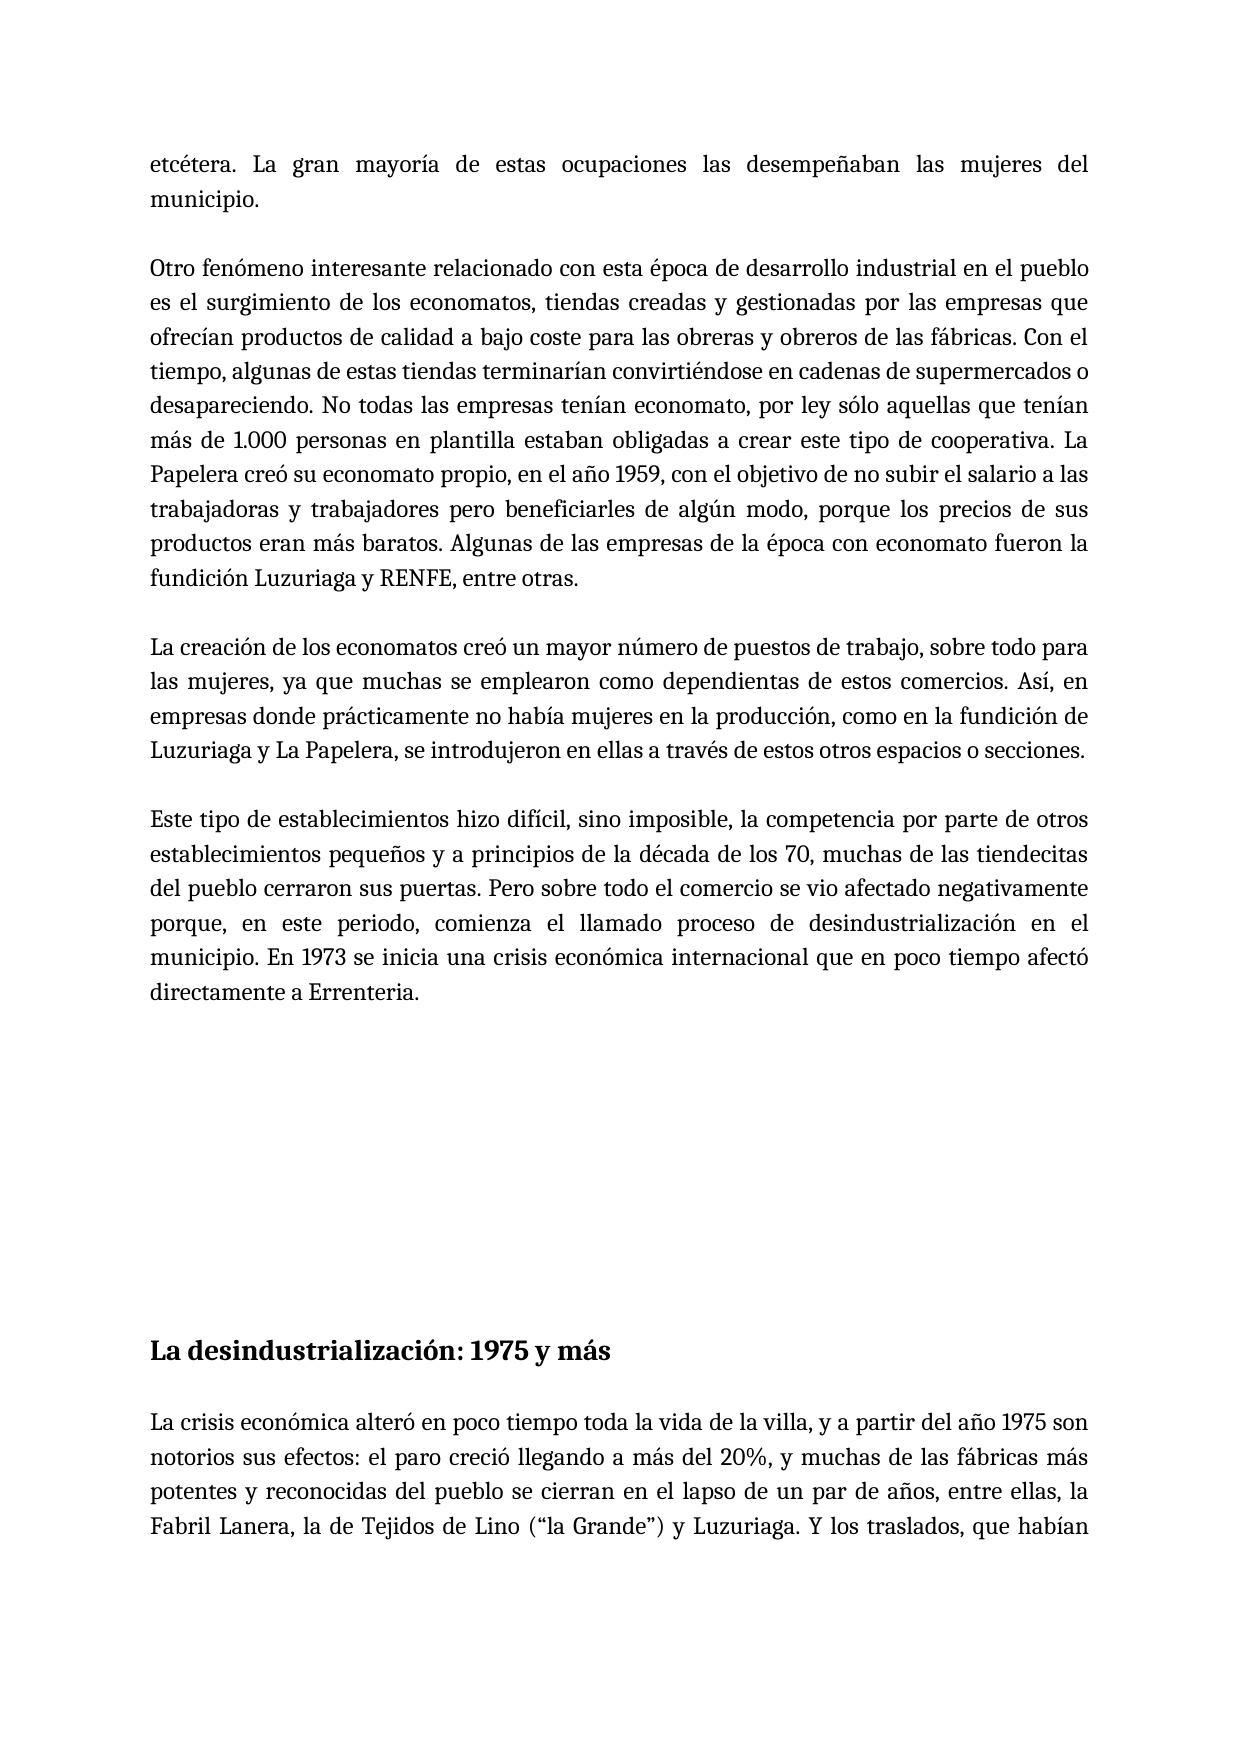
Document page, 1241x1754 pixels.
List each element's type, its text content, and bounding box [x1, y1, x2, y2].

text Este tipo de establecimientos hizo difícil, sino imposible, la competencia por parte de otros establecimientos pequeños y a principios de la década de los 70, muchas de las tiendecitas del pueblo cerraron sus puertas. Pero sobre todo el comercio se vio afectado negativamente porque, en este periodo, comienza el llamado proceso de desindustrialización en el municipio. En 1973 se inicia una crisis económica internacional que en poco tiempo afectó directamente a Errenteria. [150, 805, 1090, 1006]
text La creación de los economatos creó un mayor número de puestos de trabajo, sobre todo para las mujeres, ya que muchas se emplearon como dependientas de estos comercios. Así, en empresas donde prácticamente no había mujeres en la producción, como en la fundición de Luzuriaga y La Papelera, se introdujeron en ellas a través de estos otros espacios o secciones. [150, 633, 1090, 765]
text La desindustrialización: 1975 y más [150, 1334, 1090, 1367]
text Otro fenómeno interesante relacionado con esta época de desarrollo industrial en el pueblo es el surgimiento de los economatos, tiendas creadas y gestionadas por las empresas que ofrecían productos de calidad a bajo coste para las obreras y obreros de las fábricas. Con el tiempo, algunas de estas tiendas terminarían convirtiéndose en cadenas de supermercados o desapareciendo. No todas las empresas tenían economato, por ley sólo aquellas que tenían más de 1.000 personas en plantilla estaban obligadas a crear este tipo de cooperativa. La Papelera creó su economato propio, en el año 1959, con el objetivo de no subir el salario a las trabajadoras y trabajadores pero beneficiarles de algún modo, porque los precios de sus productos eran más baratos. Algunas de las empresas de la época con economato fueron la fundición Luzuriaga y RENFE, entre otras. [150, 253, 1090, 592]
text La crisis económica alteró en poco tiempo toda la vida de la villa, y a partir del año 1975 son notorios sus efectos: el paro creció llegando a más del 20%, y muchas de las fábricas más potentes y reconocidas del pueblo se cierran en el lapso de un par de años, entre ellas, la Fabril Lanera, la de Tejidos de Lino (“la Grande”) y Luzuriaga. Y los traslados, que habían [150, 1408, 1090, 1541]
text etcétera. La gran mayoría de estas ocupaciones las desempeñaban las mujeres del municipio. [150, 150, 1090, 213]
